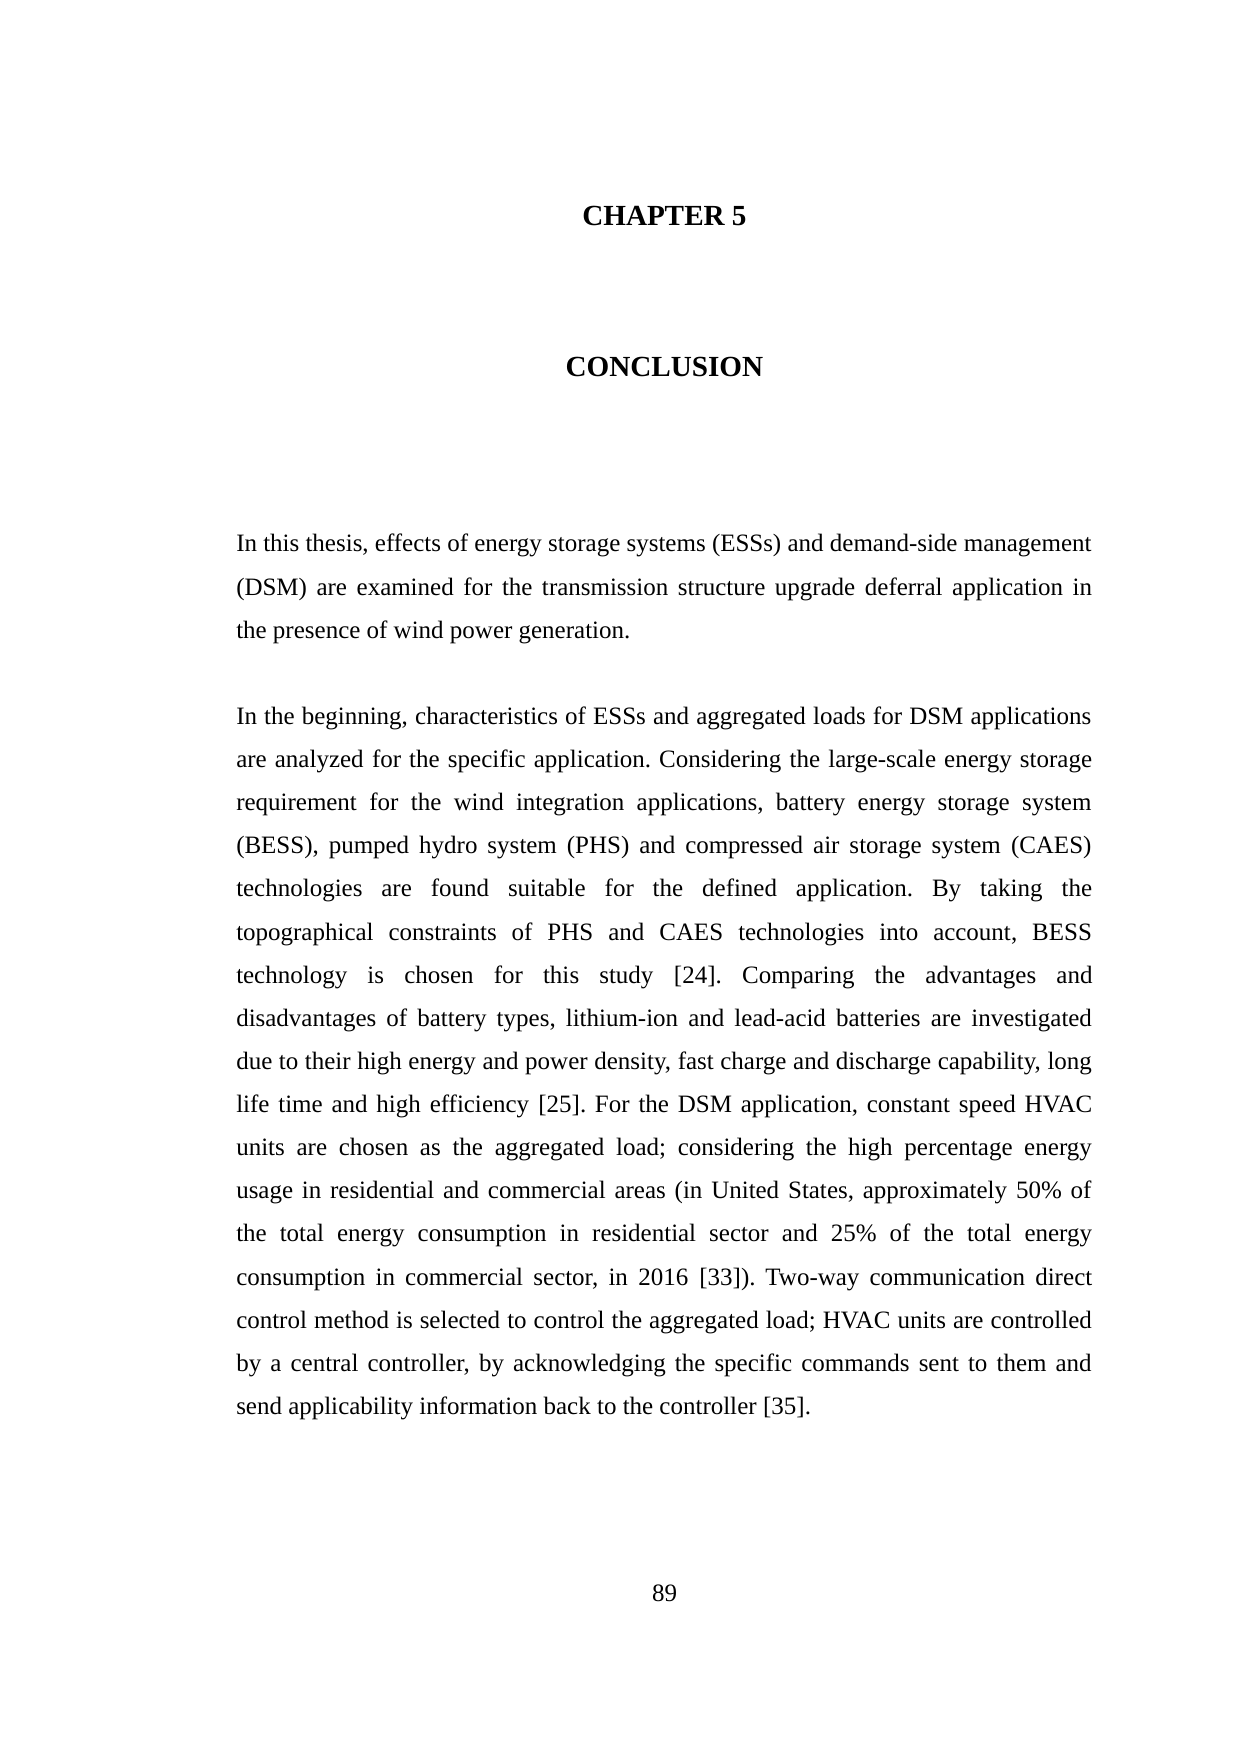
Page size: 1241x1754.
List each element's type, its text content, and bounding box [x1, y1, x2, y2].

text In this thesis, effects of energy storage systems (ESSs) and demand-side management (DSM) are examined for the transmission structure upgrade deferral application in the presence of wind power generation. [236, 528, 1093, 643]
text In the beginning, characteristics of ESSs and aggregated loads for DSM applications are analyzed for the specific application. Considering the large-scale energy storage requirement for the wind integration applications, battery energy storage system (BESS), pumped hydro system (PHS) and compressed air storage system (CAES) technologies are found suitable for the defined application. By taking the topographical constraints of PHS and CAES technologies into account, BESS technology is chosen for this study [24]⁠. Comparing the advantages and disadvantages of battery types, lithium-ion and lead-acid batteries are investigated due to their high energy and power density, fast charge and discharge capability, long life time and high efficiency [25]⁠. For the DSM application, constant speed HVAC units are chosen as the aggregated load; considering the high percentage energy usage in residential and commercial areas (in United States, approximately 50% of the total energy consumption in residential sector and 25% of the total energy consumption in commercial sector, in 2016 [33]⁠). Two-way communication direct control method is selected to control the aggregated load; HVAC units are controlled by a central controller, by acknowledging the specific commands sent to them and send applicability information back to the controller [35]⁠. [236, 701, 1093, 1420]
text CONCLUSION [236, 349, 1093, 382]
